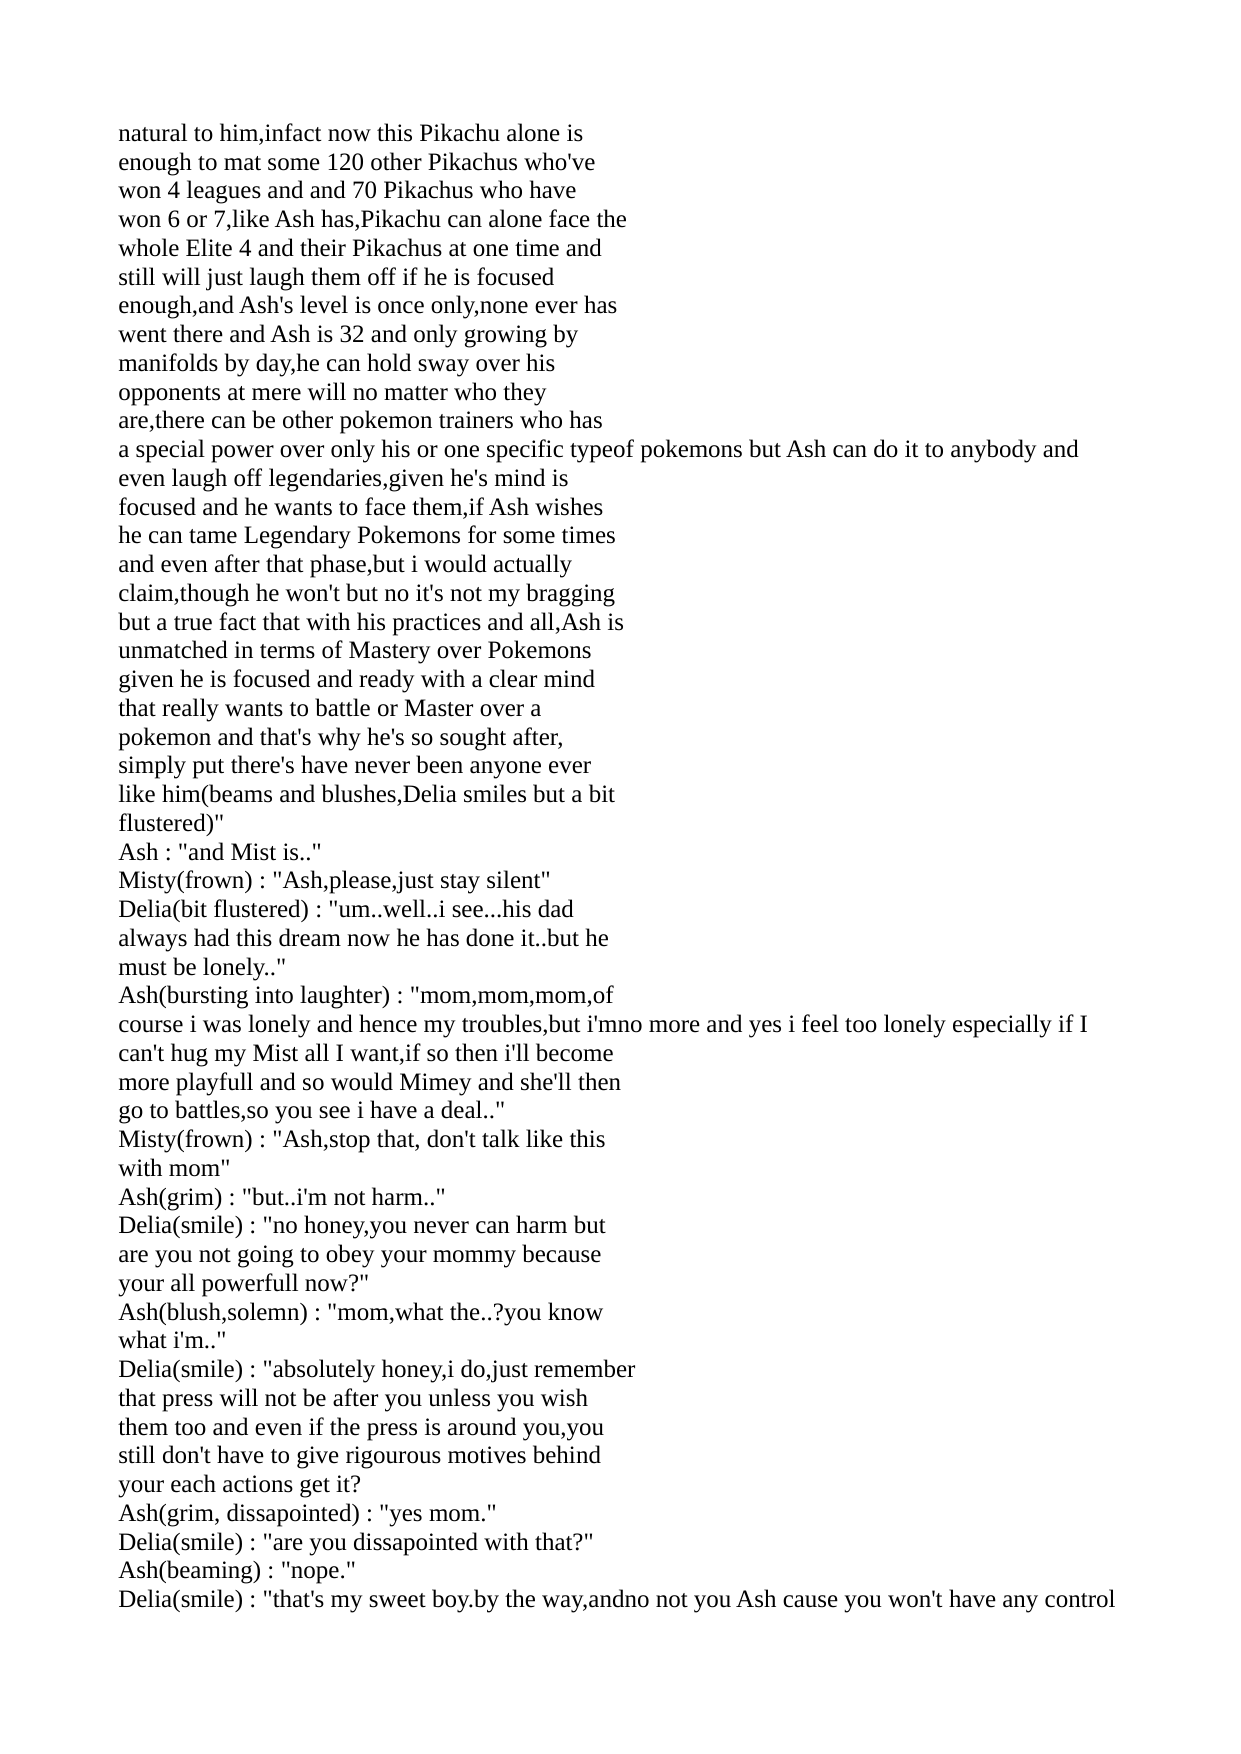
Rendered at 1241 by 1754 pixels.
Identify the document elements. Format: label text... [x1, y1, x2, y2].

text even laugh off legendaries,given he's mind is [118, 463, 1122, 492]
text Delia(smile) : "no honey,you never can harm but [118, 1211, 1122, 1239]
text still will just laugh them off if he is focused [118, 262, 1122, 291]
text opponents at mere will no matter who they [118, 377, 1122, 406]
text can't hug my Mist all I want,if so then i'll become [118, 1038, 1122, 1067]
text Ash(grim) : "but..i'm not harm.." [118, 1182, 1122, 1211]
text with mom" [118, 1153, 1122, 1182]
text what i'm.." [118, 1326, 1122, 1354]
text focused and he wants to face them,if Ash wishes [118, 492, 1122, 521]
text Ash(bursting into laughter) : "mom,mom,mom,of [118, 981, 1122, 1009]
text must be lonely.." [118, 952, 1122, 981]
text your all powerfull now?" [118, 1268, 1122, 1297]
text course i was lonely and hence my troubles,but i'mno more and yes i feel too lonely especially if I [118, 1009, 1122, 1038]
text are,there can be other pokemon trainers who has [118, 406, 1122, 434]
text Misty(frown) : "Ash,stop that, don't talk like this [118, 1124, 1122, 1153]
text pokemon and that's why he's so sought after, [118, 722, 1122, 751]
text given he is focused and ready with a clear mind [118, 664, 1122, 693]
text like him(beams and blushes,Delia smiles but a bit [118, 779, 1122, 808]
text simply put there's have never been anyone ever [118, 751, 1122, 779]
text and even after that phase,but i would actually [118, 549, 1122, 578]
text always had this dream now he has done it..but he [118, 923, 1122, 952]
text Misty(frown) : "Ash,please,just stay silent" [118, 866, 1122, 894]
text Ash(grim, dissapointed) : "yes mom." [118, 1498, 1122, 1527]
text enough,and Ash's level is once only,none ever has [118, 291, 1122, 319]
text a special power over only his or one specific typeof pokemons but Ash can do it to anybody and [118, 434, 1122, 463]
text go to battles,so you see i have a deal.." [118, 1096, 1122, 1124]
text Ash(blush,solemn) : "mom,what the..?you know [118, 1297, 1122, 1326]
text won 4 leagues and and 70 Pikachus who have [118, 176, 1122, 204]
text manifolds by day,he can hold sway over his [118, 348, 1122, 377]
text still don't have to give rigourous motives behind [118, 1441, 1122, 1469]
text Ash(beaming) : "nope." [118, 1556, 1122, 1584]
text enough to mat some 120 other Pikachus who've [118, 147, 1122, 176]
text Delia(smile) : "that's my sweet boy.by the way,andno not you Ash cause you won't have any control [118, 1584, 1122, 1613]
text unmatched in terms of Mastery over Pokemons [118, 636, 1122, 664]
text natural to him,infact now this Pikachu alone is [118, 118, 1122, 147]
text Delia(smile) : "are you dissapointed with that?" [118, 1527, 1122, 1556]
text he can tame Legendary Pokemons for some times [118, 521, 1122, 549]
text Delia(smile) : "absolutely honey,i do,just remember [118, 1354, 1122, 1383]
text won 6 or 7,like Ash has,Pikachu can alone face the [118, 204, 1122, 233]
text that press will not be after you unless you wish [118, 1383, 1122, 1412]
text more playfull and so would Mimey and she'll then [118, 1067, 1122, 1096]
text whole Elite 4 and their Pikachus at one time and [118, 233, 1122, 262]
text but a true fact that with his practices and all,Ash is [118, 607, 1122, 636]
text your each actions get it? [118, 1469, 1122, 1498]
text flustered)" [118, 808, 1122, 837]
text Ash : "and Mist is.." [118, 837, 1122, 866]
text them too and even if the press is around you,you [118, 1412, 1122, 1441]
text went there and Ash is 32 and only growing by [118, 319, 1122, 348]
text that really wants to battle or Master over a [118, 693, 1122, 722]
text claim,though he won't but no it's not my bragging [118, 578, 1122, 607]
text are you not going to obey your mommy because [118, 1239, 1122, 1268]
text Delia(bit flustered) : "um..well..i see...his dad [118, 894, 1122, 923]
